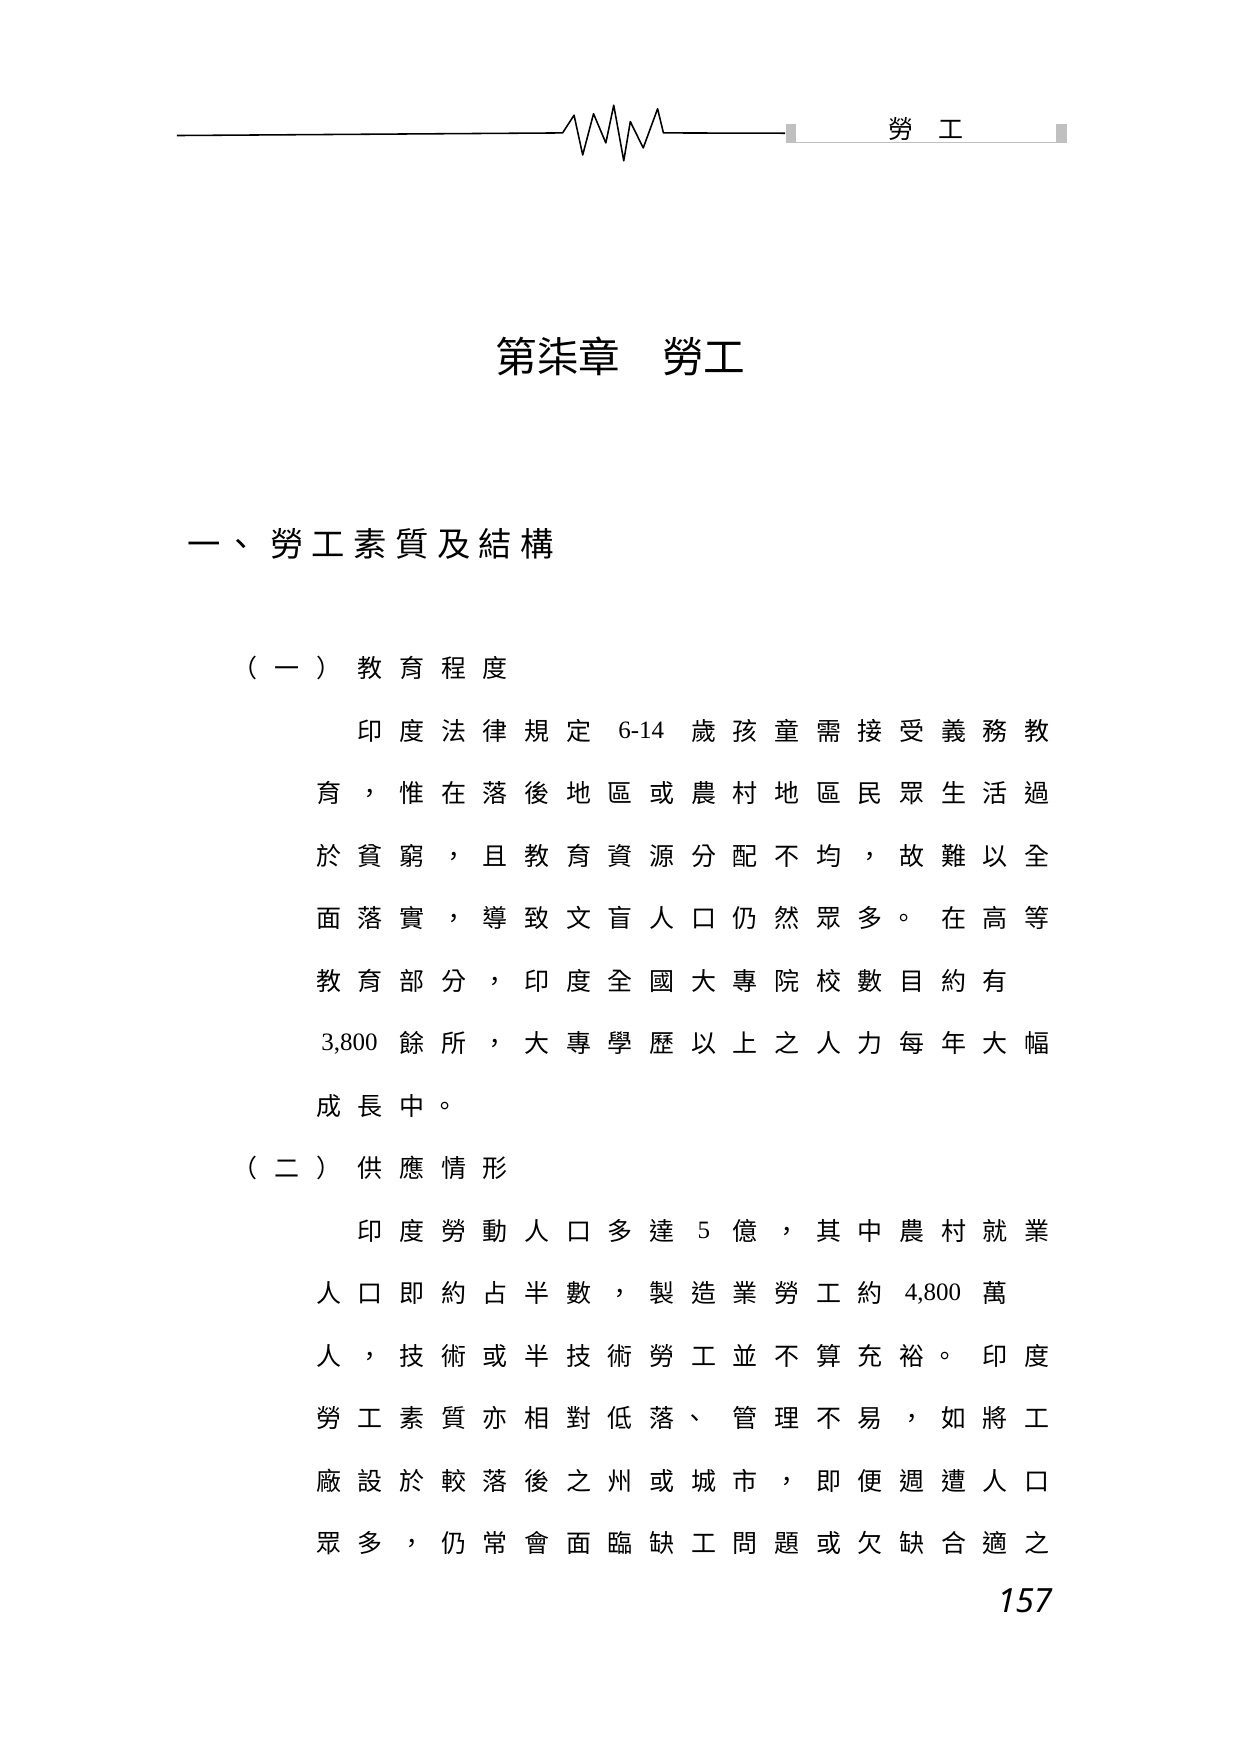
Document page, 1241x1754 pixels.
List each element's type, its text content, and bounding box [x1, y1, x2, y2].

text 印度勞動人口多達5億，其中農村就業人口即約占半數，製造業勞工約4,800萬人，技術或半技術勞工並不算充裕。印度勞工素質亦相對低落、管理不易，如將工廠設於較落後之州或城市，即便週遭人口眾多，仍常會面臨缺工問題或欠缺合適之 [281, 1188, 1058, 1563]
text （一）教育程度 [207, 625, 1058, 688]
text 第柒章 勞工 [183, 313, 1058, 375]
text （二）供應情形 [207, 1125, 1058, 1188]
text 一、勞工素質及結構 [183, 500, 1058, 563]
text 印度法律規定6-14歲孩童需接受義務教育，惟在落後地區或農村地區民眾生活過於貧窮，且教育資源分配不均，故難以全面落實，導致文盲人口仍然眾多。在高等教育部分，印度全國大專院校數目約有3,800餘所，大專學歷以上之人力每年大幅成長中。 [281, 688, 1058, 1125]
